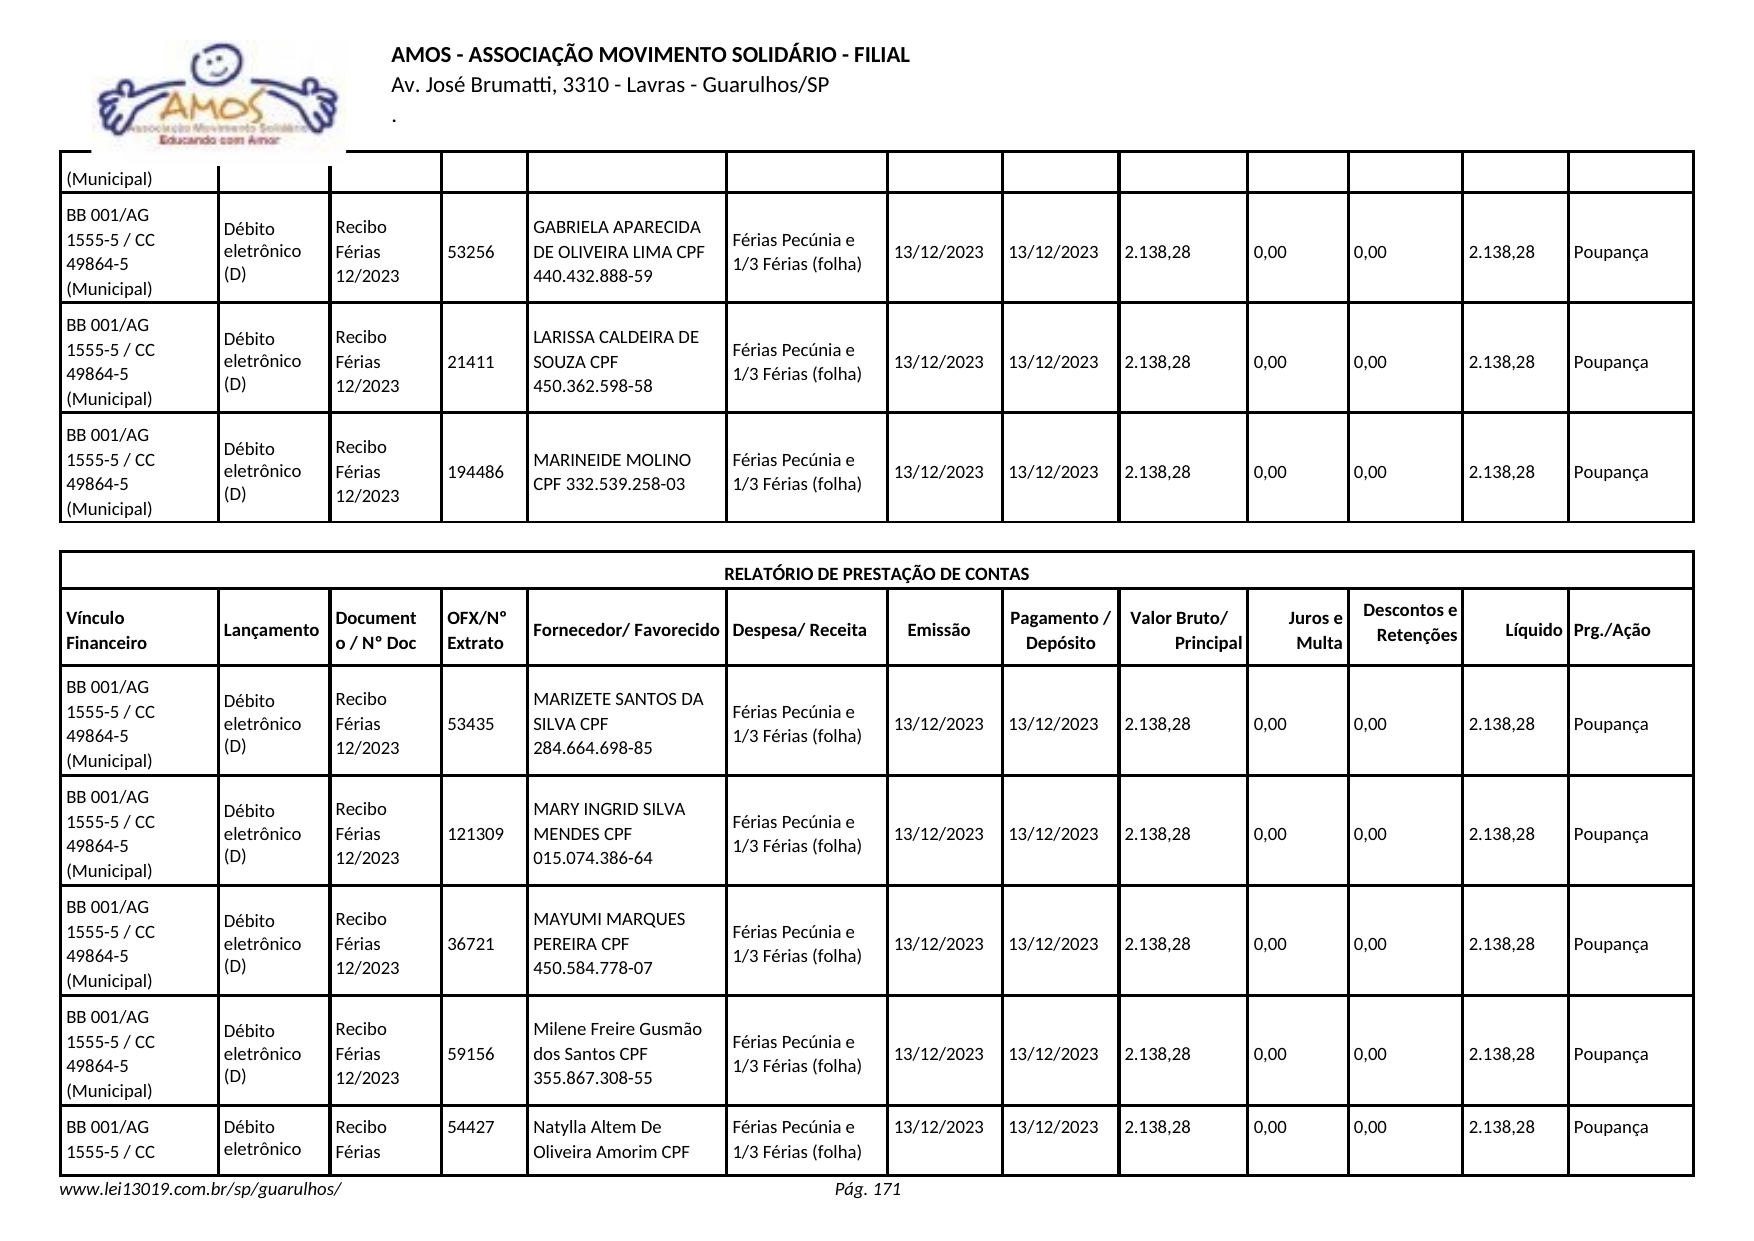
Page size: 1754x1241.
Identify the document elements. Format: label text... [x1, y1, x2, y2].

table_cell Document o / Nº Doc [332, 590, 440, 663]
table_cell Valor Bruto/ Principal [1121, 590, 1246, 663]
table_cell BB 001/AG 1555-5 / CC 49864-5 (Municipal) [62, 304, 217, 411]
table_cell Poupança [1570, 777, 1692, 883]
table_cell Débito eletrônico (D) [220, 667, 328, 773]
table_cell 54427 [443, 1107, 526, 1174]
table_cell Natylla Altem De Oliveira Amorim CPF [529, 1107, 725, 1174]
table_cell 0,00 [1249, 304, 1347, 411]
table_cell LARISSA CALDEIRA DE SOUZA CPF 450.362.598-58 [529, 304, 725, 411]
table_cell 13/12/2023 [889, 1107, 1001, 1174]
table_cell OFX/Nº Extrato [443, 590, 526, 663]
table_cell MARIZETE SANTOS DA SILVA CPF 284.664.698-85 [529, 667, 725, 773]
table_cell Descontos e Retenções [1350, 590, 1461, 663]
table_cell 2.138,28 [1121, 667, 1246, 773]
table_cell Férias Pecúnia e 1/3 Férias (folha) [728, 887, 886, 993]
table_cell 2.138,28 [1464, 414, 1567, 521]
table_cell 0,00 [1249, 1107, 1347, 1174]
table_cell Prg./Ação [1570, 590, 1692, 663]
table_cell Recibo Férias 12/2023 [332, 304, 440, 411]
table_cell 13/12/2023 [889, 414, 1001, 521]
table_cell 53256 [443, 194, 526, 301]
table_cell Poupança [1570, 997, 1692, 1103]
table_cell Recibo Férias 12/2023 [332, 997, 440, 1103]
table_cell 2.138,28 [1121, 777, 1246, 883]
table_cell Débito eletrônico (D) [220, 414, 328, 521]
table_cell 0,00 [1350, 887, 1461, 993]
table_cell [1121, 153, 1246, 191]
table_cell MARINEIDE MOLINO CPF 332.539.258-03 [529, 414, 725, 521]
table_cell 13/12/2023 [1004, 777, 1117, 883]
table_cell 13/12/2023 [889, 194, 1001, 301]
table_cell 0,00 [1249, 414, 1347, 521]
table_cell 13/12/2023 [1004, 997, 1117, 1103]
table_cell 121309 [443, 777, 526, 883]
table_cell Poupança [1570, 887, 1692, 993]
table_cell Débito eletrônico (D) [220, 194, 328, 301]
table_cell 21411 [443, 304, 526, 411]
table_cell Férias Pecúnia e 1/3 Férias (folha) [728, 304, 886, 411]
table_cell 0,00 [1249, 194, 1347, 301]
table_cell Férias Pecúnia e 1/3 Férias (folha) [728, 194, 886, 301]
table_cell Recibo Férias 12/2023 [332, 414, 440, 521]
table_cell Recibo Férias 12/2023 [332, 777, 440, 883]
table_cell 2.138,28 [1464, 304, 1567, 411]
table_cell [220, 166, 328, 191]
table_cell 2.138,28 [1464, 194, 1567, 301]
table_cell [889, 153, 1001, 191]
table_cell 0,00 [1350, 777, 1461, 883]
table_cell [1570, 153, 1692, 191]
table_cell 2.138,28 [1464, 777, 1567, 883]
table_cell 13/12/2023 [889, 997, 1001, 1103]
table_cell 0,00 [1249, 997, 1347, 1103]
table_cell 13/12/2023 [889, 304, 1001, 411]
table_cell 13/12/2023 [1004, 304, 1117, 411]
table_cell 0,00 [1350, 1107, 1461, 1174]
table_cell 2.138,28 [1121, 1107, 1246, 1174]
table_cell Fornecedor/ Favorecido [529, 590, 725, 663]
table_cell Férias Pecúnia e 1/3 Férias (folha) [728, 1107, 886, 1174]
table_cell [1464, 153, 1567, 191]
table_cell Pagamento / Depósito [1004, 590, 1117, 663]
table_cell Milene Freire Gusmão dos Santos CPF 355.867.308-55 [529, 997, 725, 1103]
table_cell [728, 153, 886, 191]
table_cell 13/12/2023 [1004, 667, 1117, 773]
table_cell 2.138,28 [1464, 997, 1567, 1103]
table_cell 0,00 [1249, 777, 1347, 883]
table_cell 53435 [443, 667, 526, 773]
table_cell Férias Pecúnia e 1/3 Férias (folha) [728, 414, 886, 521]
table_cell (Municipal) [62, 153, 217, 191]
table_cell 0,00 [1350, 414, 1461, 521]
table_cell 13/12/2023 [889, 777, 1001, 883]
table_cell Férias Pecúnia e 1/3 Férias (folha) [728, 777, 886, 883]
table_cell BB 001/AG 1555-5 / CC 49864-5 (Municipal) [62, 667, 217, 773]
table_cell Juros e Multa [1249, 590, 1347, 663]
table_cell 2.138,28 [1464, 667, 1567, 773]
table_cell [1004, 153, 1117, 191]
table_cell Líquido [1464, 590, 1567, 663]
table_cell Recibo Férias 12/2023 [332, 887, 440, 993]
table_cell MARY INGRID SILVA MENDES CPF 015.074.386-64 [529, 777, 725, 883]
table_cell Poupança [1570, 194, 1692, 301]
table_cell 2.138,28 [1121, 887, 1246, 993]
table_cell Poupança [1570, 667, 1692, 773]
table_cell 2.138,28 [1121, 194, 1246, 301]
table_cell 2.138,28 [1464, 1107, 1567, 1174]
table_cell BB 001/AG 1555-5 / CC 49864-5 (Municipal) [62, 414, 217, 521]
table_cell 0,00 [1350, 667, 1461, 773]
table_cell 59156 [443, 997, 526, 1103]
table_cell Emissão [889, 590, 1001, 663]
table_cell Recibo Férias [332, 1107, 440, 1174]
table_cell BB 001/AG 1555-5 / CC 49864-5 (Municipal) [62, 194, 217, 301]
table_cell 2.138,28 [1121, 997, 1246, 1103]
table_cell 0,00 [1350, 304, 1461, 411]
table_cell 0,00 [1350, 997, 1461, 1103]
table_cell 13/12/2023 [1004, 414, 1117, 521]
table_cell Débito eletrônico (D) [220, 304, 328, 411]
table_cell Débito eletrônico (D) [220, 887, 328, 993]
table_cell Débito eletrônico (D) [220, 997, 328, 1103]
table_cell [1249, 153, 1347, 191]
table_cell BB 001/AG 1555-5 / CC 49864-5 (Municipal) [62, 887, 217, 993]
table_cell 13/12/2023 [1004, 194, 1117, 301]
table_cell Recibo Férias 12/2023 [332, 667, 440, 773]
table_cell 0,00 [1249, 667, 1347, 773]
table_cell 0,00 [1350, 194, 1461, 301]
table_cell Poupança [1570, 414, 1692, 521]
table_cell BB 001/AG 1555-5 / CC [62, 1107, 217, 1174]
table_cell Férias Pecúnia e 1/3 Férias (folha) [728, 997, 886, 1103]
table_cell Vínculo Financeiro [62, 590, 217, 663]
table_cell [332, 153, 440, 191]
table_cell BB 001/AG 1555-5 / CC 49864-5 (Municipal) [62, 777, 217, 883]
table_cell 2.138,28 [1464, 887, 1567, 993]
table_cell [1350, 153, 1461, 191]
table_cell Débito eletrônico (D) [220, 777, 328, 883]
table_cell 13/12/2023 [889, 887, 1001, 993]
table_cell [443, 153, 526, 191]
table_cell Poupança [1570, 1107, 1692, 1174]
table_cell BB 001/AG 1555-5 / CC 49864-5 (Municipal) [62, 997, 217, 1103]
table_cell 13/12/2023 [889, 667, 1001, 773]
table_header RELATÓRIO DE PRESTAÇÃO DE CONTAS [62, 553, 1692, 587]
table_cell 13/12/2023 [1004, 1107, 1117, 1174]
table_cell Férias Pecúnia e 1/3 Férias (folha) [728, 667, 886, 773]
table_cell GABRIELA APARECIDA DE OLIVEIRA LIMA CPF 440.432.888-59 [529, 194, 725, 301]
table_cell Débito eletrônico [220, 1107, 328, 1174]
table_cell Despesa/ Receita [728, 590, 886, 663]
table_cell MAYUMI MARQUES PEREIRA CPF 450.584.778-07 [529, 887, 725, 993]
table_cell 194486 [443, 414, 526, 521]
table_cell 36721 [443, 887, 526, 993]
table_cell 2.138,28 [1121, 414, 1246, 521]
table_cell Lançamento [220, 590, 328, 663]
table_cell 0,00 [1249, 887, 1347, 993]
table_cell [529, 153, 725, 191]
table_cell Recibo Férias 12/2023 [332, 194, 440, 301]
table_cell 13/12/2023 [1004, 887, 1117, 993]
table_cell 2.138,28 [1121, 304, 1246, 411]
table_cell Poupança [1570, 304, 1692, 411]
